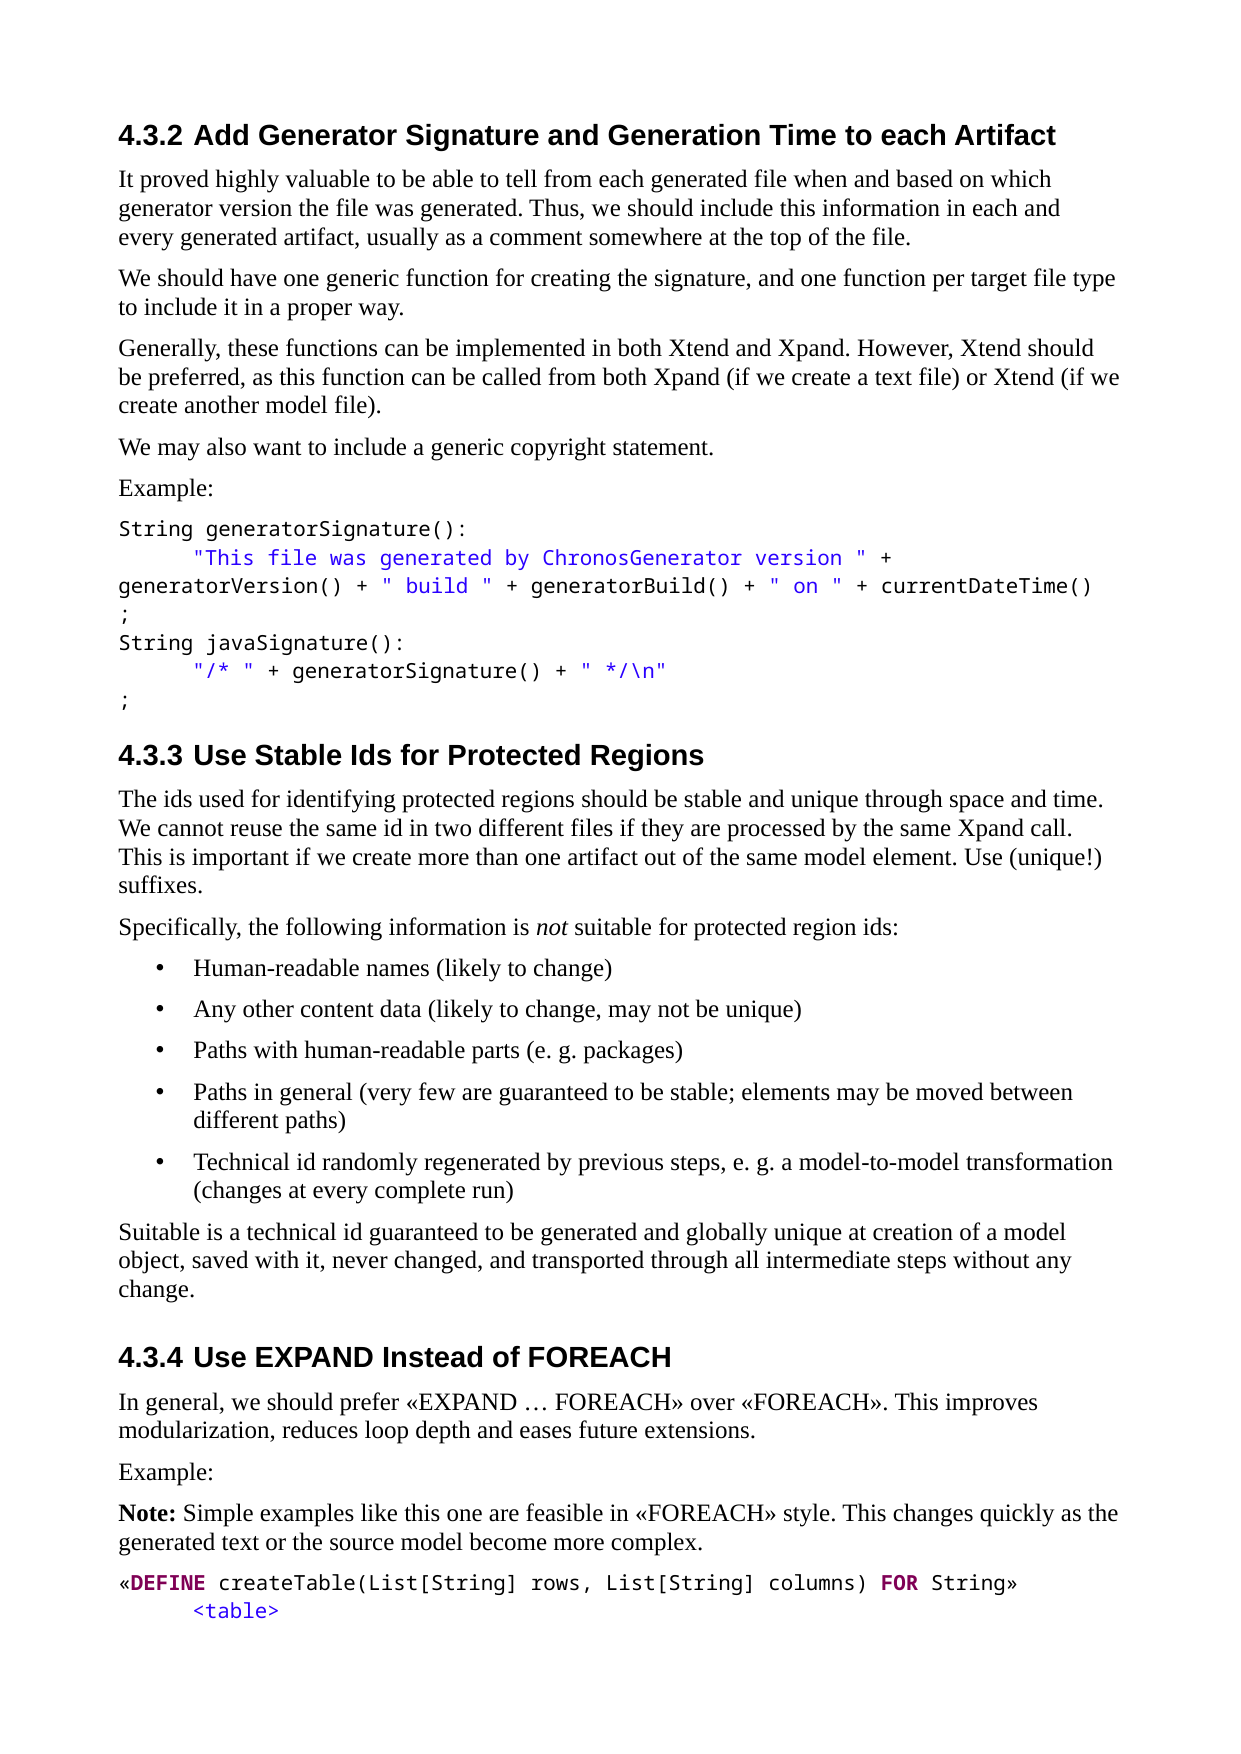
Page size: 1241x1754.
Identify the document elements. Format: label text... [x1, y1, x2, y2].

text String javaSignature(): [118, 628, 1122, 656]
text ; [118, 685, 1122, 713]
text The ids used for identifying protected regions should be stable and unique through space and time. We cannot reuse the same id in two different files if they are processed by the same Xpand call. This is important if we create more than one artifact out of the same model element. Use (unique!) suffixes. [118, 784, 1122, 899]
text In general, we should prefer «EXPAND … FOREACH» over «FOREACH». This improves modularization, reduces loop depth and eases future extensions. [118, 1387, 1122, 1444]
text We should have one generic function for creating the signature, and one function per target file type to include it in a proper way. [118, 263, 1122, 320]
text "This file was generated by ChronosGenerator version " + generatorVersion() + " build " + generatorBuild() + " on " + currentDateTime() [118, 543, 1122, 599]
text ; [118, 599, 1122, 628]
text We may also want to include a generic copyright statement. [118, 432, 1122, 460]
text String generatorSignature(): [118, 514, 1122, 543]
text <table> [118, 1596, 1122, 1625]
text Note: Simple examples like this one are feasible in «FOREACH» style. This changes quickly as the generated text or the source model become more complex. [118, 1498, 1122, 1555]
text It proved highly valuable to be able to tell from each generated file when and based on which generator version the file was generated. Thus, we should include this information in each and every generated artifact, usually as a comment somewhere at the top of the file. [118, 164, 1122, 250]
text «DEFINE createTable(List[String] rows, List[String] columns) FOR String» [118, 1568, 1122, 1596]
list Any other content data (likely to change, may not be unique) [156, 994, 1122, 1023]
text Suitable is a technical id guaranteed to be generated and globally unique at creation of a model object, saved with it, never changed, and transported through all intermediate steps without any change. [118, 1217, 1122, 1303]
text "/* " + generatorSignature() + " */\n" [118, 656, 1122, 685]
text Example: [118, 473, 1122, 502]
text Generally, these functions can be implemented in both Xtend and Xpand. However, Xtend should be preferred, as this function can be called from both Xpand (if we create a text file) or Xtend (if we create another model file). [118, 333, 1122, 419]
list Human-readable names (likely to change) [156, 953, 1122, 982]
list Technical id randomly regenerated by previous steps, e. g. a model-to-model transformation (changes at every complete run) [156, 1147, 1122, 1204]
text Example: [118, 1457, 1122, 1485]
list Paths with human-readable parts (e. g. packages) [156, 1036, 1122, 1064]
list Paths in general (very few are guaranteed to be stable; elements may be moved between different paths) [156, 1077, 1122, 1134]
subtitle Add Generator Signature and Generation Time to each Artifact [118, 118, 1122, 152]
subtitle Use EXPAND Instead of FOREACH [118, 1341, 1122, 1374]
text Specifically, the following information is not suitable for protected region ids: [118, 912, 1122, 941]
subtitle Use Stable Ids for Protected Regions [118, 738, 1122, 772]
